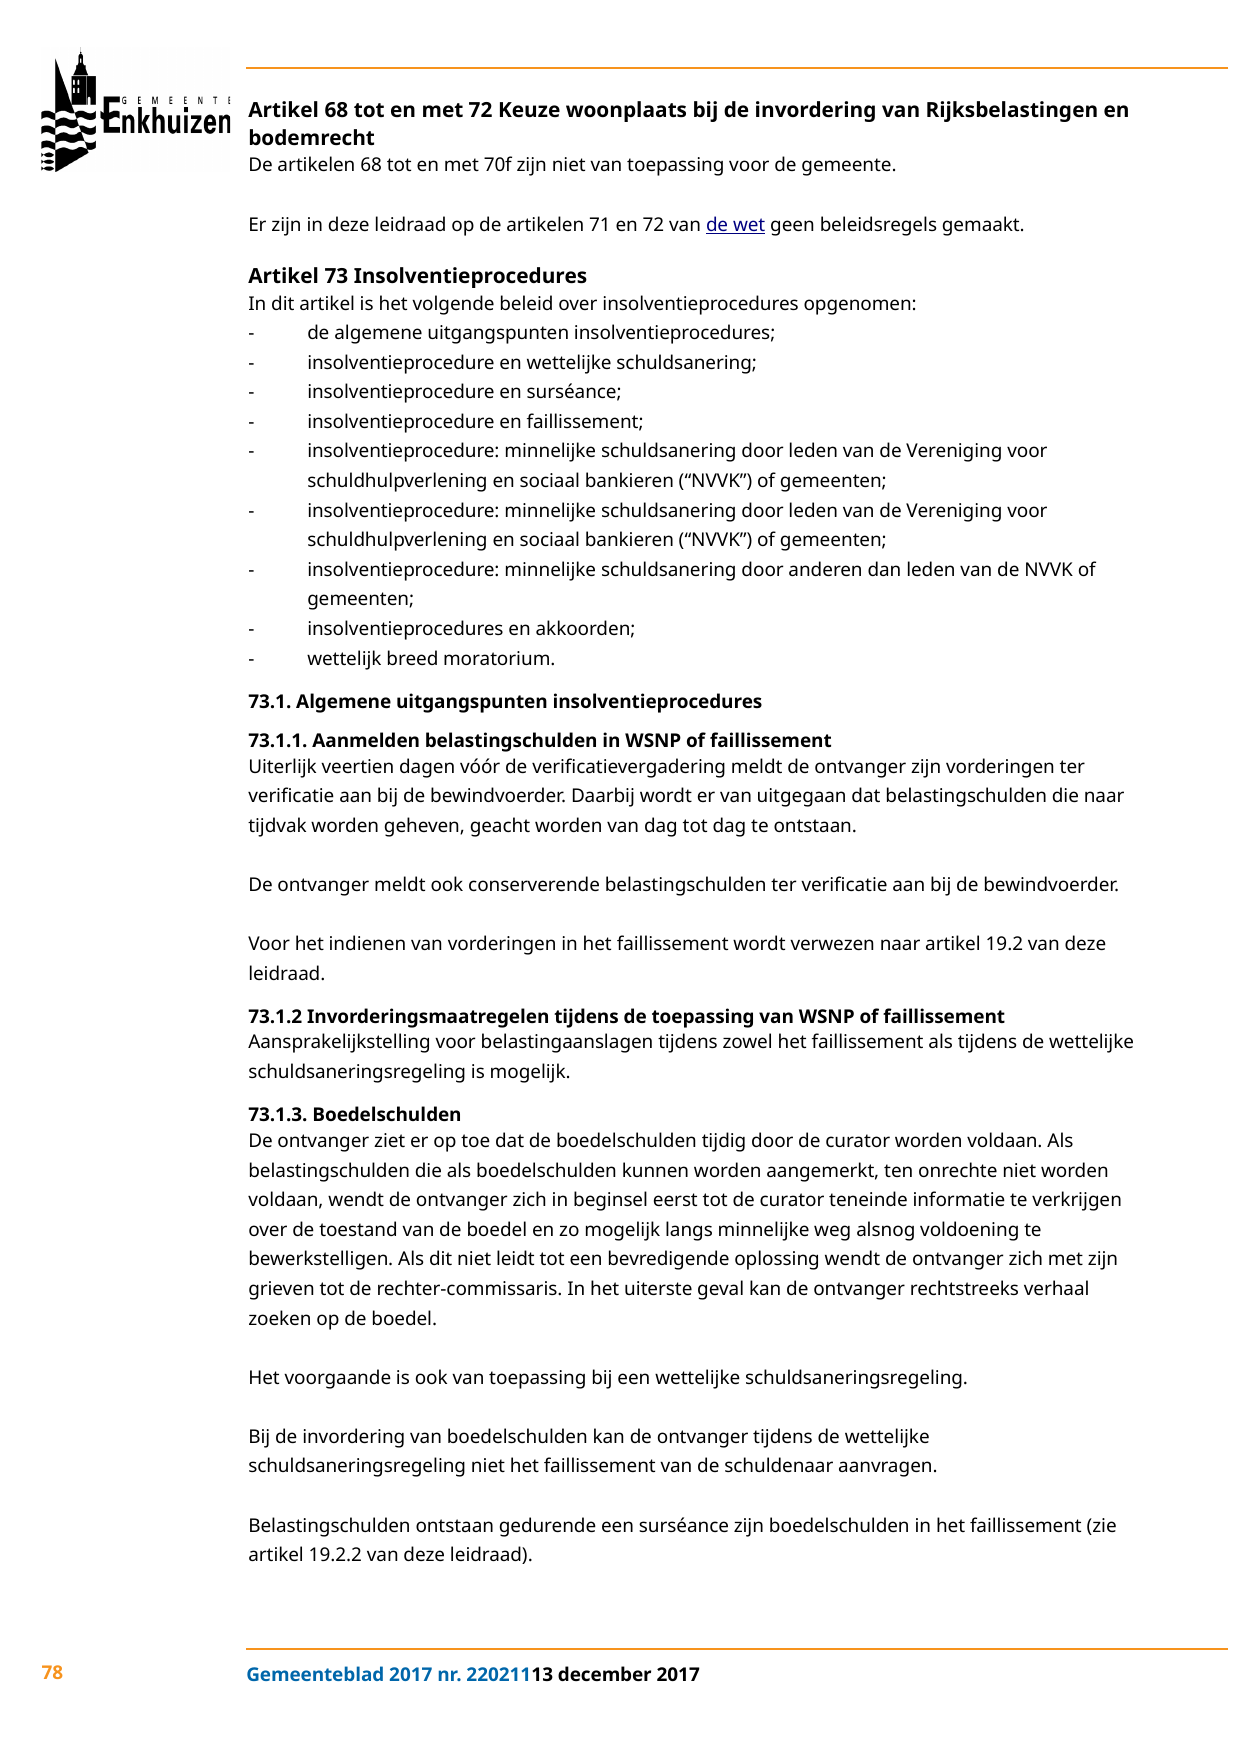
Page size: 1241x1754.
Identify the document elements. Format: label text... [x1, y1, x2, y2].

list insolventieprocedure en surséance; [248, 378, 1152, 404]
text Artikel 73 Insolventieprocedures [248, 261, 1152, 290]
text De artikelen 68 tot en met 70f zijn niet van toepassing voor de gemeente. [248, 152, 1152, 177]
list insolventieprocedure en wettelijke schuldsanering; [248, 349, 1152, 374]
list insolventieprocedure: minnelijke schuldsanering door leden van de Vereniging voor schuldhulpverlening en sociaal bankieren (“NVVK”) of gemeenten; [248, 497, 1152, 552]
text Er zijn in deze leidraad op de artikelen 71 en 72 van de wet geen beleidsregels gemaakt. [248, 211, 1152, 237]
text Voor het indienen van vorderingen in het faillissement wordt verwezen naar artikel 19.2 van deze leidraad. [248, 930, 1152, 986]
text 73.1.2 Invorderingsmaatregelen tijdens de toepassing van WSNP of faillissement [248, 1003, 1152, 1029]
list insolventieprocedure: minnelijke schuldsanering door leden van de Vereniging voor schuldhulpverlening en sociaal bankieren (“NVVK”) of gemeenten; [248, 438, 1152, 493]
list de algemene uitgangspunten insolventieprocedures; [248, 319, 1152, 345]
text Uiterlijk veertien dagen vóór de verificatievergadering meldt de ontvanger zijn vorderingen ter verificatie aan bij de bewindvoerder. Daarbij wordt er van uitgegaan dat belastingschulden die naar tijdvak worden geheven, geacht worden van dag tot dag te ontstaan. [248, 753, 1152, 838]
text De ontvanger ziet er op toe dat de boedelschulden tijdig door de curator worden voldaan. Als belastingschulden die als boedelschulden kunnen worden aangemerkt, ten onrechte niet worden voldaan, wendt de ontvanger zich in beginsel eerst tot de curator teneinde informatie te verkrijgen over de toestand van de boedel en zo mogelijk langs minnelijke weg alsnog voldoening te bewerkstelligen. Als dit niet leidt tot een bevredigende oplossing wendt de ontvanger zich met zijn grieven tot de rechter-commissaris. In het uiterste geval kan de ontvanger rechtstreeks verhaal zoeken op de boedel. [248, 1127, 1152, 1330]
text Bij de invordering van boedelschulden kan de ontvanger tijdens de wettelijke schuldsaneringsregeling niet het faillissement van de schuldenaar aanvragen. [248, 1423, 1152, 1478]
text Belastingschulden ontstaan gedurende een surséance zijn boedelschulden in het faillissement (zie artikel 19.2.2 van deze leidraad). [248, 1512, 1152, 1567]
text 73.1.1. Aanmelden belastingschulden in WSNP of faillissement [248, 727, 1152, 753]
picture [41, 47, 231, 172]
text Aansprakelijkstelling voor belastingaanslagen tijdens zowel het faillissement als tijdens de wettelijke schuldsaneringsregeling is mogelijk. [248, 1029, 1152, 1084]
text Artikel 68 tot en met 72 Keuze woonplaats bij de invordering van Rijksbelastingen en bodemrecht [248, 95, 1152, 152]
text In dit artikel is het volgende beleid over insolventieprocedures opgenomen: [248, 290, 1152, 315]
list insolventieprocedures en akkoorden; [248, 615, 1152, 641]
text De ontvanger meldt ook conserverende belastingschulden ter verificatie aan bij de bewindvoerder. [248, 871, 1152, 897]
text 73.1.3. Boedelschulden [248, 1101, 1152, 1127]
text Het voorgaande is ook van toepassing bij een wettelijke schuldsaneringsregeling. [248, 1364, 1152, 1389]
list wettelijk breed moratorium. [248, 645, 1152, 670]
list insolventieprocedure: minnelijke schuldsanering door anderen dan leden van de NVVK of gemeenten; [248, 556, 1152, 611]
text 73.1. Algemene uitgangspunten insolventieprocedures [248, 688, 1152, 713]
list insolventieprocedure en faillissement; [248, 408, 1152, 434]
